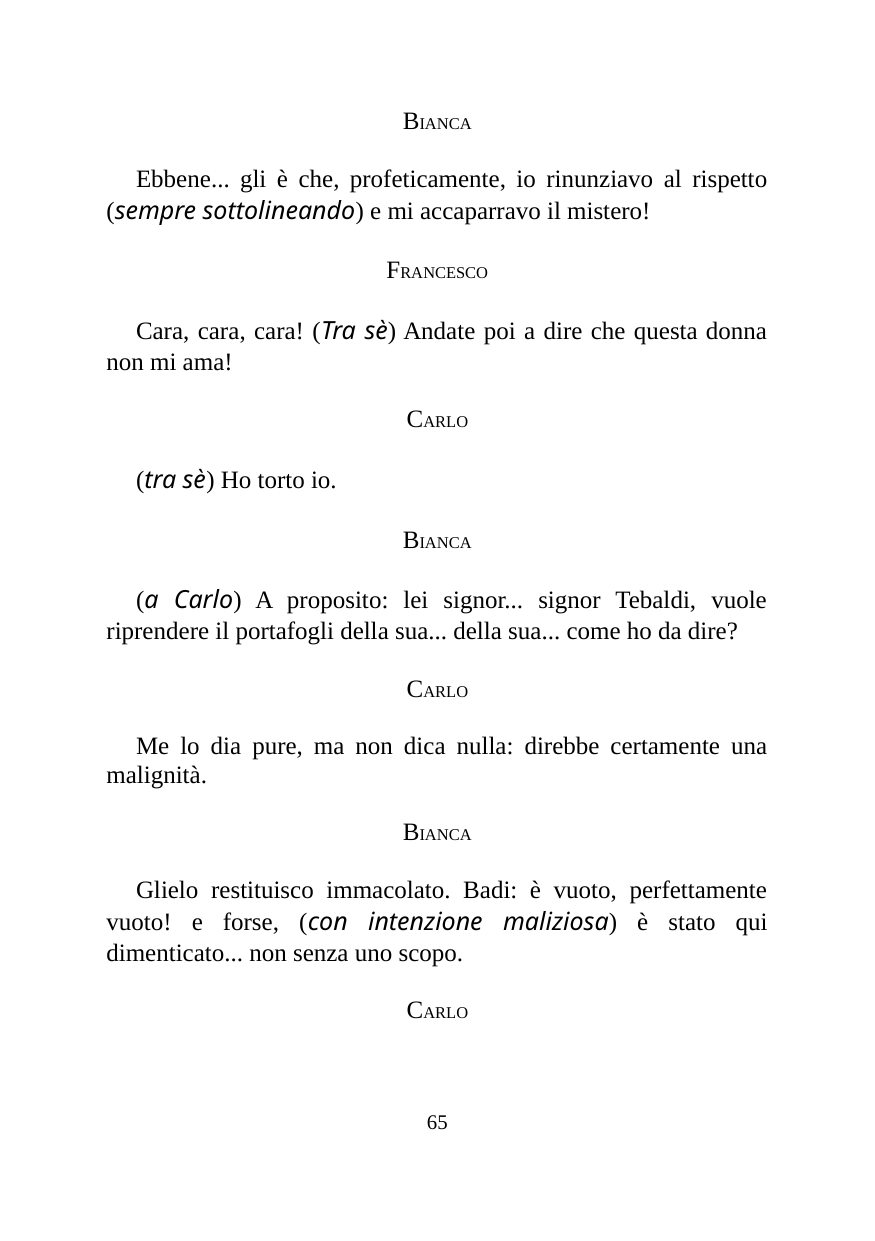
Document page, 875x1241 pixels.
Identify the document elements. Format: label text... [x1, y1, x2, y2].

text Carlo [106, 404, 768, 433]
text (a Carlo) A proposito: lei signor... signor Tebaldi, vuole riprendere il portafogli della sua... della sua... come ho da dire? [106, 582, 768, 645]
text Carlo [106, 674, 768, 702]
text Glielo restituisco immacolato. Badi: è vuoto, perfettamente vuoto! e forse, (con intenzione maliziosa) è stato qui dimenticato... non senza uno scopo. [106, 875, 768, 967]
text Bianca [106, 525, 768, 553]
text (tra sè) Ho torto io. [106, 462, 768, 496]
text Bianca [106, 817, 768, 846]
text Carlo [106, 995, 768, 1024]
text Me lo dia pure, ma non dica nulla: direbbe certamente una malignità. [106, 731, 768, 789]
text Francesco [106, 255, 768, 284]
text Bianca [106, 106, 768, 135]
text Ebbene... gli è che, profeticamente, io rinunziavo al rispetto (sempre sottolineando) e mi accaparravo il mistero! [106, 164, 768, 227]
text Cara, cara, cara! (Tra sè) Andate poi a dire che questa donna non mi ama! [106, 313, 768, 376]
